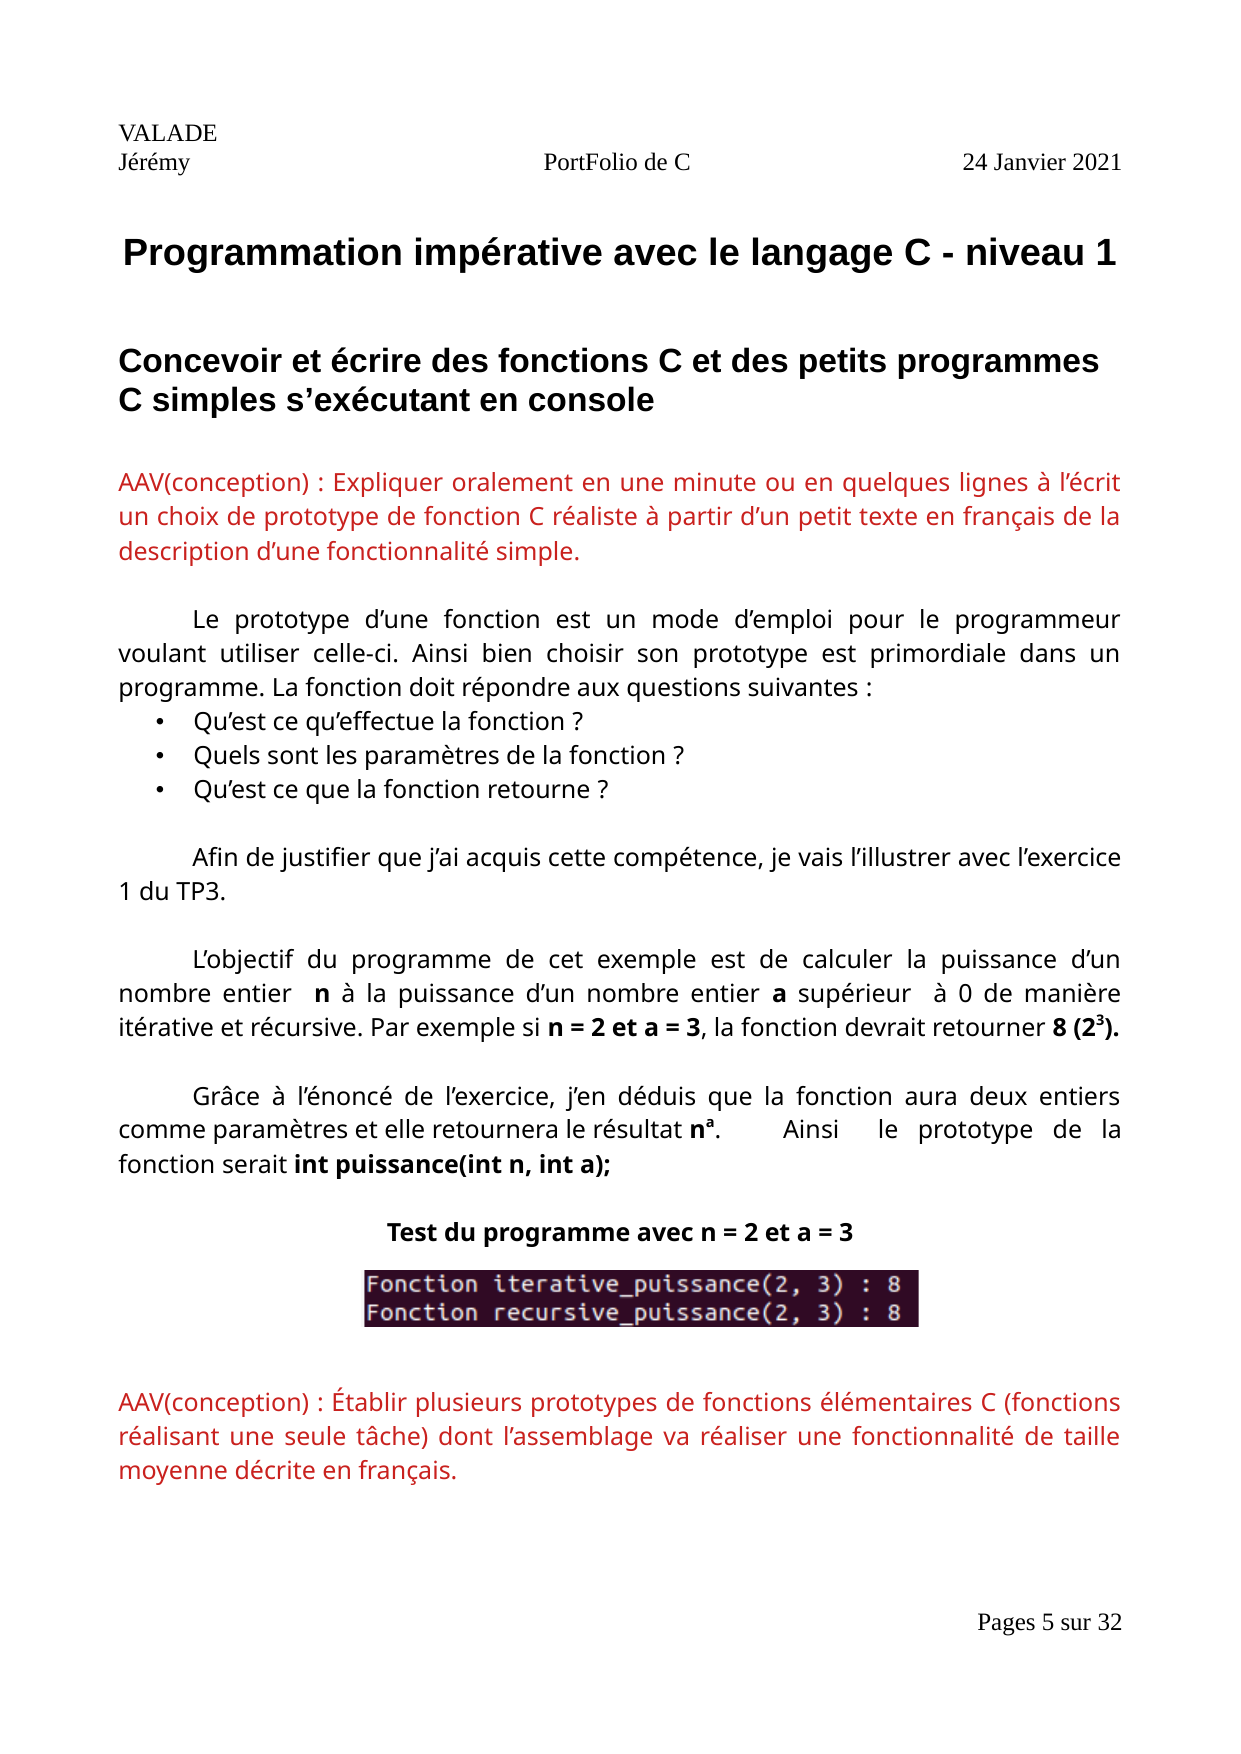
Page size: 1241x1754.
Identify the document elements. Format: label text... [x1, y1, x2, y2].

text Le prototype d’une fonction est un mode d’emploi pour le programmeur voulant utiliser celle-ci. Ainsi bien choisir son prototype est primordiale dans un programme. La fonction doit répondre aux questions suivantes : [118, 601, 1122, 703]
list Qu’est ce qu’effectue la fonction ? [156, 703, 1122, 737]
text AAV(conception) : Établir plusieurs prototypes de fonctions élémentaires C (fonctions réalisant une seule tâche) dont l’assemblage va réaliser une fonctionnalité de taille moyenne décrite en français. [118, 1385, 1122, 1487]
picture [360, 1270, 919, 1327]
text AAV(conception) : Expliquer oralement en une minute ou en quelques lignes à l’écrit un choix de prototype de fonction C réaliste à partir d’un petit texte en français de la description d’une fonctionnalité simple. [118, 465, 1122, 567]
subtitle Programmation impérative avec le langage C - niveau 1 [118, 230, 1122, 274]
text Afin de justifier que j’ai acquis cette compétence, je vais l’illustrer avec l’exercice 1 du TP3. [118, 840, 1122, 908]
text Grâce à l’énoncé de l’exercice, j’en déduis que la fonction aura deux entiers comme paramètres et elle retournera le résultat na. Ainsi le prototype de la fonction serait int puissance(int n, int a); [118, 1078, 1122, 1180]
list Quels sont les paramètres de la fonction ? [156, 737, 1122, 772]
list Qu’est ce que la fonction retourne ? [156, 772, 1122, 806]
text Test du programme avec n = 2 et a = 3 [118, 1214, 1122, 1248]
subtitle Concevoir et écrire des fonctions C et des petits programmes C simples s’exécutant en console [118, 341, 1122, 418]
text L’objectif du programme de cet exemple est de calculer la puissance d’un nombre entier n à la puissance d’un nombre entier a supérieur à 0 de manière itérative et récursive. Par exemple si n = 2 et a = 3, la fonction devrait retourner 8 (23). [118, 942, 1122, 1044]
